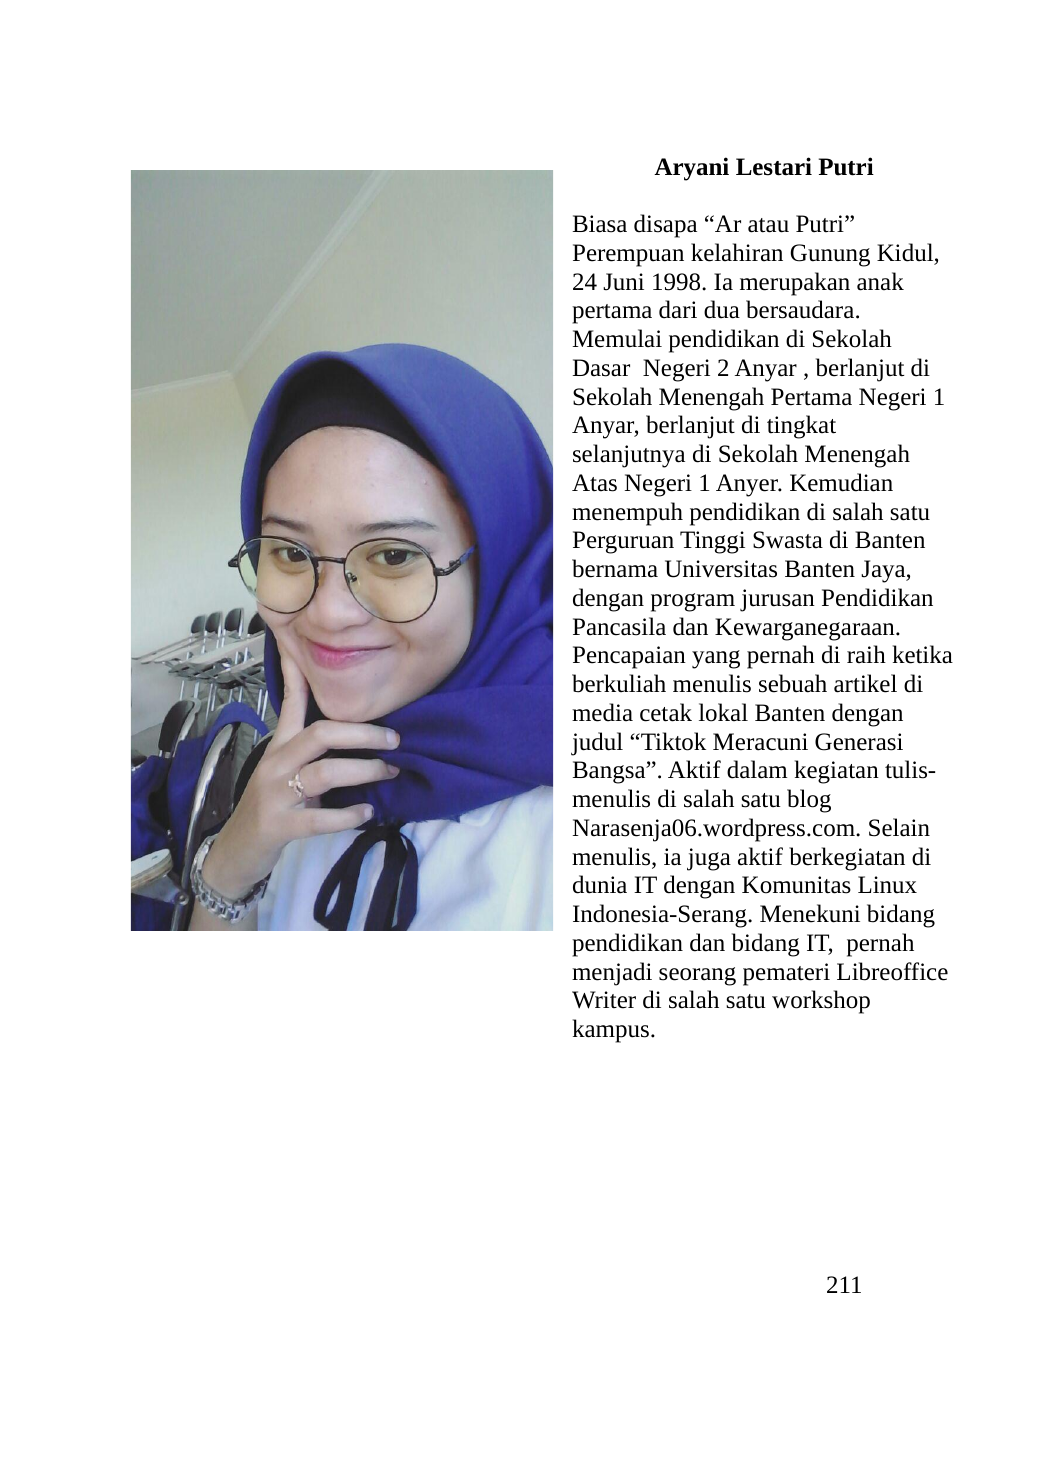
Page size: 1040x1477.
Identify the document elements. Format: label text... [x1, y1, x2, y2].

table_header [106, 146, 566, 1049]
picture [130, 170, 554, 931]
table_header Aryani Lestari Putri Biasa disapa “Ar atau Putri” Perempuan kelahiran Gunung Kidul, 24 Juni 1998. Ia merupakan anak pertama dari dua bersaudara. Memulai pendidikan di Sekolah Dasar Negeri 2 Anyar , berlanjut di Sekolah Menengah Pertama Negeri 1 Anyar, berlanjut di tingkat selanjutnya di Sekolah Menengah Atas Negeri 1 Anyer. Kemudian menempuh pendidikan di salah satu Perguruan Tinggi Swasta di Banten bernama Universitas Banten Jaya, dengan program jurusan Pendidikan Pancasila dan Kewarganegaraan. Pencapaian yang pernah di raih ketika berkuliah menulis sebuah artikel di media cetak lokal Banten dengan judul “Tiktok Meracuni Generasi Bangsa”. Aktif dalam kegiatan tulis-menulis di salah satu blog Narasenja06.wordpress.com. Selain menulis, ia juga aktif berkegiatan di dunia IT dengan Komunitas Linux Indonesia-Serang. Menekuni bidang pendidikan dan bidang IT, pernah menjadi seorang pemateri Libreoffice Writer di salah satu workshop kampus. [566, 146, 962, 1049]
